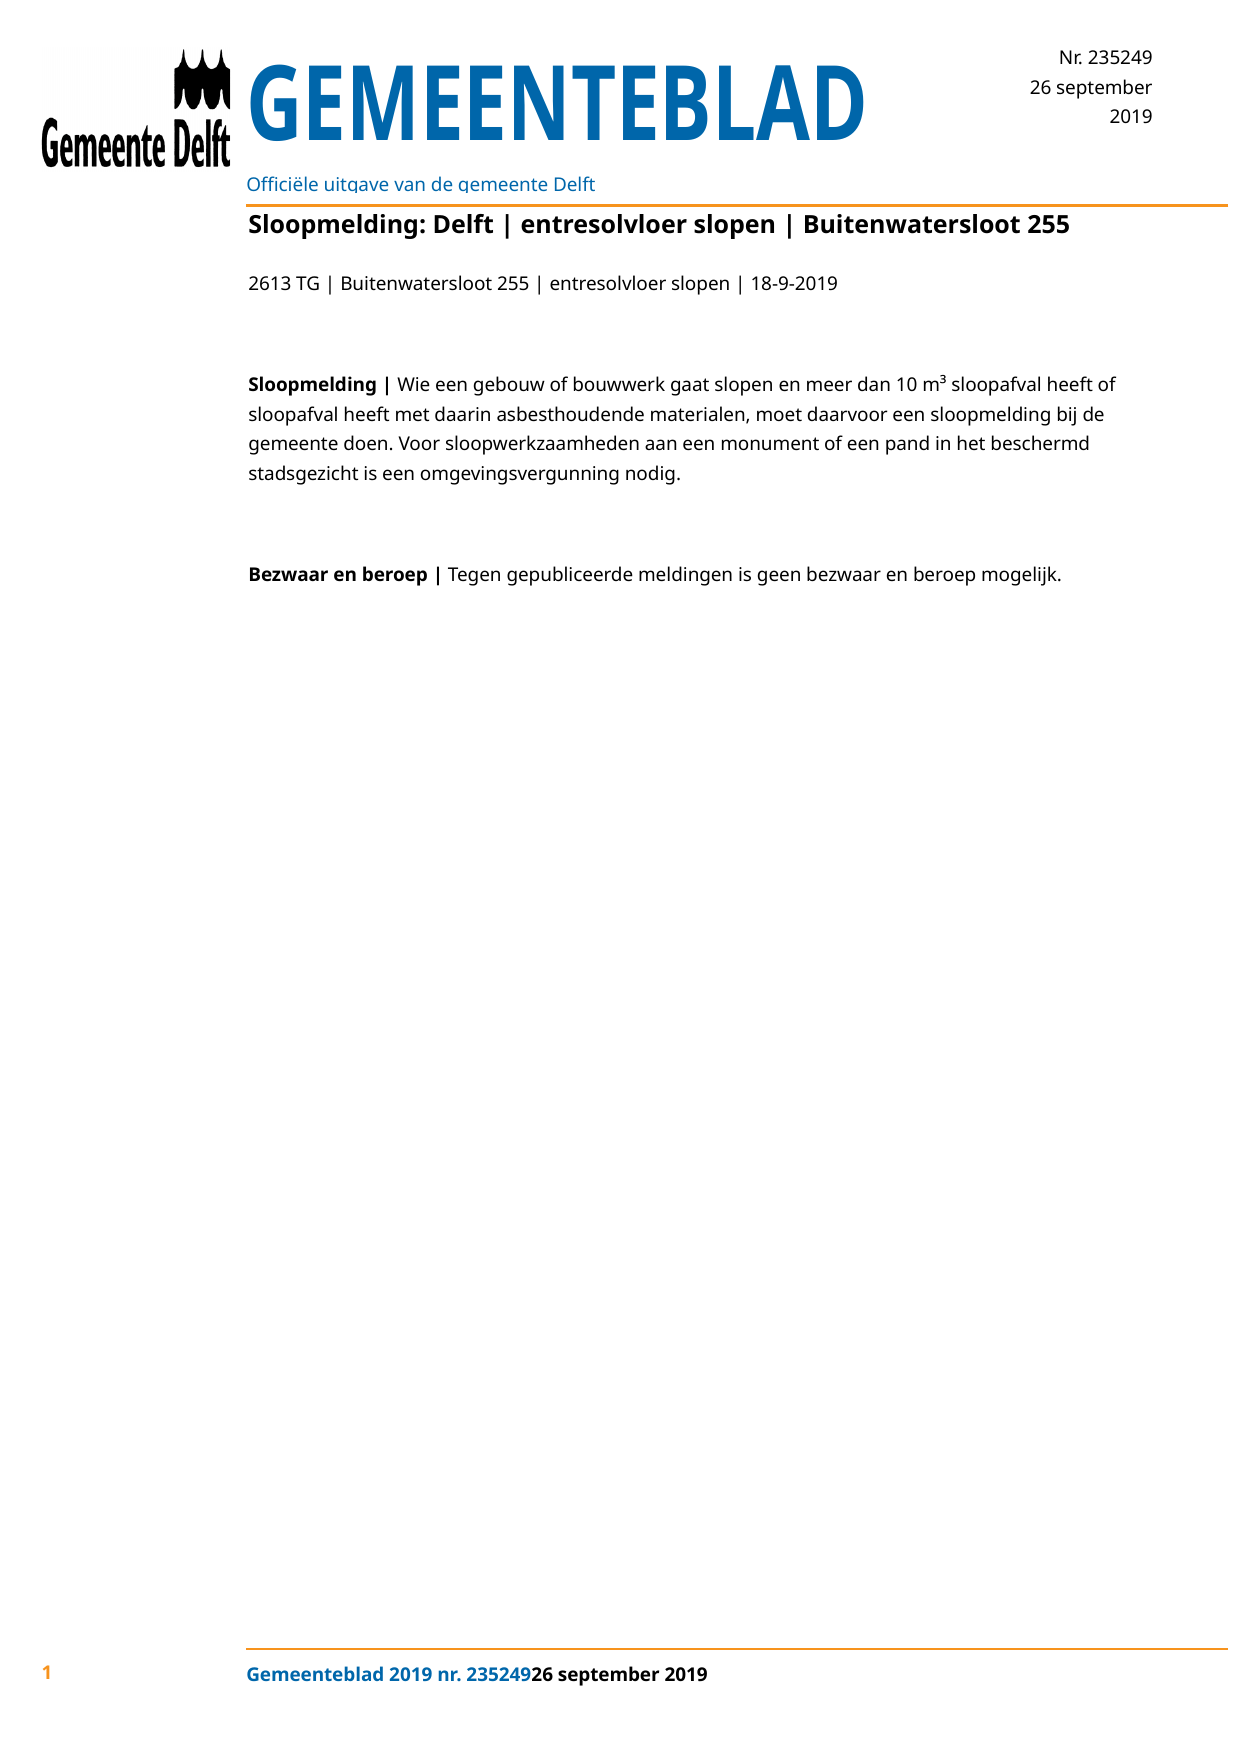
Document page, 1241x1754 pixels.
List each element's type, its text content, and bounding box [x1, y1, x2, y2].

text Sloopmelding: Delft | entresolvloer slopen | Buitenwatersloot 255 [248, 207, 1152, 241]
text Sloopmelding | Wie een gebouw of bouwwerk gaat slopen en meer dan 10 m³ sloopafval heeft of sloopafval heeft met daarin asbesthoudende materialen, moet daarvoor een sloopmelding bij de gemeente doen. Voor sloopwerkzaamheden aan een monument of een pand in het beschermd stadsgezicht is een omgevingsvergunning nodig. [248, 371, 1152, 486]
text Bezwaar en beroep | Tegen gepubliceerde meldingen is geen bezwaar en beroep mogelijk. [248, 561, 1152, 586]
picture [41, 47, 231, 172]
text 2613 TG | Buitenwatersloot 255 | entresolvloer slopen | 18-9-2019 [248, 270, 1152, 296]
